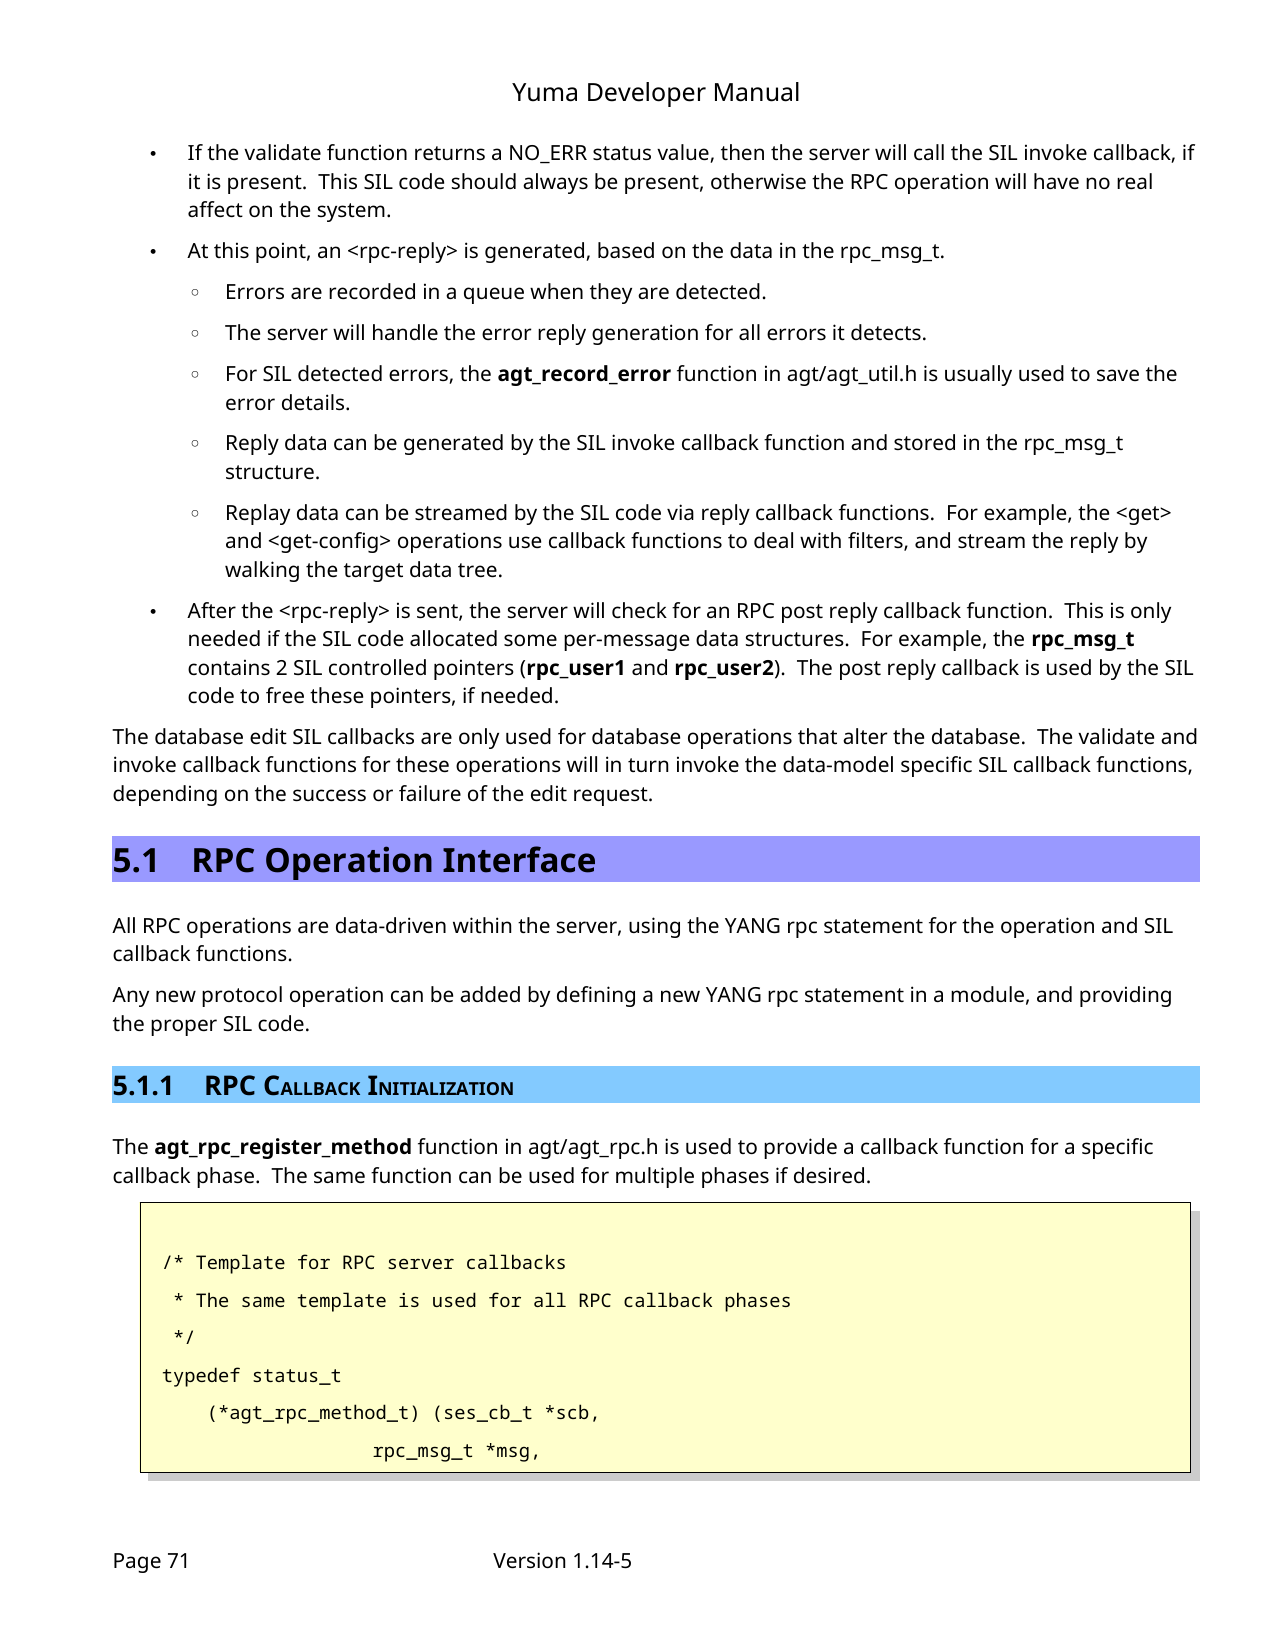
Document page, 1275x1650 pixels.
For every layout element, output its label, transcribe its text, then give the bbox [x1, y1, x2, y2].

text (*agt_rpc_method_t) (ses_cb_t *scb, [141, 1389, 1190, 1425]
list For SIL detected errors, the agt_record_error function in agt/agt_util.h is usually used to save the error details. [187, 359, 1200, 416]
text typedef status_t [141, 1352, 1190, 1387]
list If the validate function returns a NO_ERR status value, then the server will call the SIL invoke callback, if it is present. This SIL code should always be present, otherwise the RPC operation will have no real affect on the system. [150, 138, 1200, 224]
subtitle RPC Operation Interface [112, 836, 1200, 882]
text /* Template for RPC server callbacks [141, 1239, 1190, 1275]
list Errors are recorded in a queue when they are detected. [187, 277, 1200, 306]
text The database edit SIL callbacks are only used for database operations that alter the database. The validate and invoke callback functions for these operations will in turn invoke the data-model specific SIL callback functions, depending on the success or failure of the edit request. [112, 722, 1200, 807]
list Reply data can be generated by the SIL invoke callback function and stored in the rpc_msg_t structure. [187, 428, 1200, 485]
subtitle RPC Callback Initialization [112, 1066, 1200, 1103]
text All RPC operations are data-driven within the server, using the YANG rpc statement for the operation and SIL callback functions. [112, 911, 1200, 968]
text * The same template is used for all RPC callback phases [141, 1277, 1190, 1312]
list At this point, an <rpc-reply> is generated, based on the data in the rpc_msg_t. [150, 236, 1200, 265]
text */ [141, 1314, 1190, 1350]
list The server will handle the error reply generation for all errors it detects. [187, 318, 1200, 347]
text The agt_rpc_register_method function in agt/agt_rpc.h is used to provide a callback function for a specific callback phase. The same function can be used for multiple phases if desired. [112, 1132, 1200, 1189]
text Any new protocol operation can be added by defining a new YANG rpc statement in a module, and providing the proper SIL code. [112, 980, 1200, 1037]
list Replay data can be streamed by the SIL code via reply callback functions. For example, the <get> and <get-config> operations use callback functions to deal with filters, and stream the reply by walking the target data tree. [187, 498, 1200, 583]
list After the <rpc-reply> is sent, the server will check for an RPC post reply callback function. This is only needed if the SIL code allocated some per-message data structures. For example, the rpc_msg_t contains 2 SIL controlled pointers (rpc_user1 and rpc_user2). The post reply callback is used by the SIL code to free these pointers, if needed. [150, 596, 1200, 709]
text rpc_msg_t *msg, [141, 1427, 1190, 1472]
